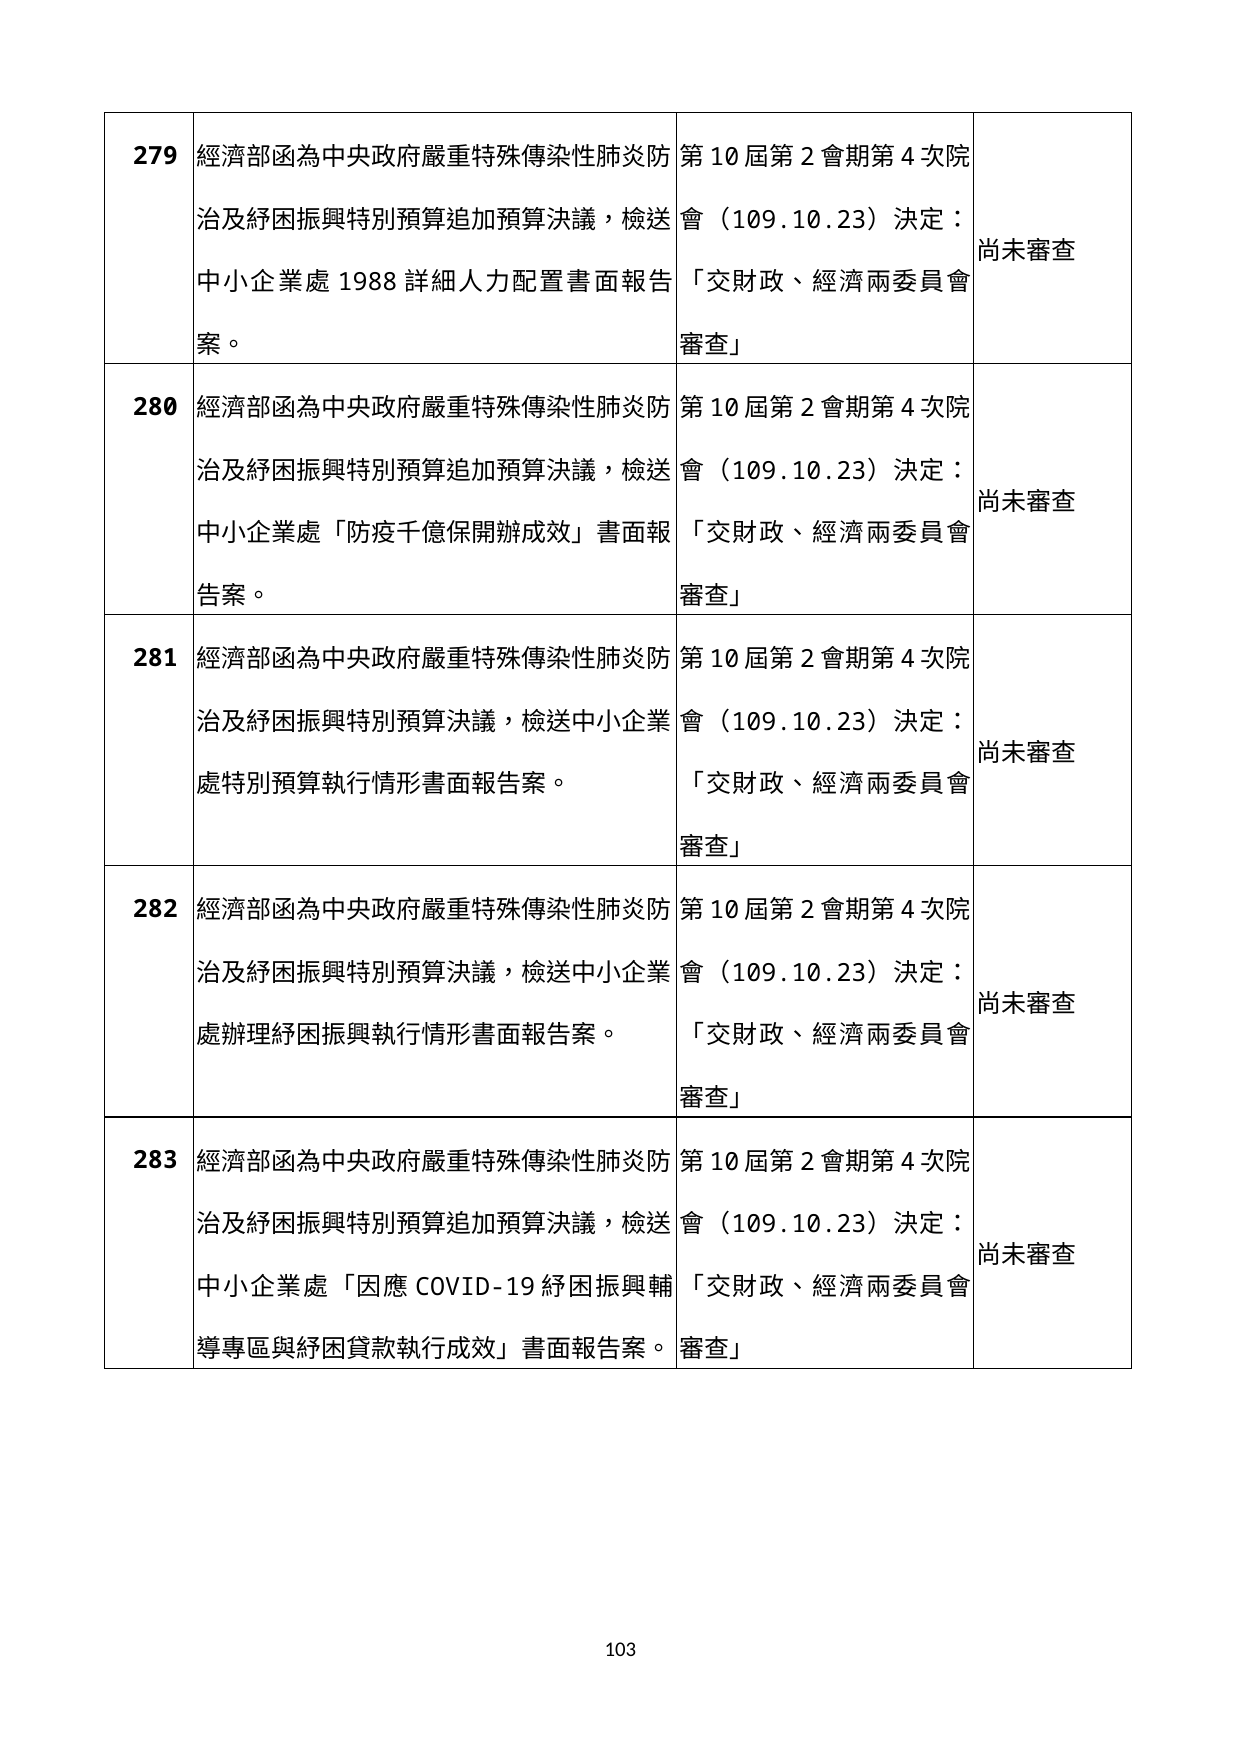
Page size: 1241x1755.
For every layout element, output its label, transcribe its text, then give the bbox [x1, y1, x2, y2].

table_cell [1132, 363, 1136, 614]
table_cell 尚未審查 [974, 866, 1131, 1116]
table_cell [1132, 865, 1136, 1116]
table_cell 尚未審查 [974, 1118, 1131, 1367]
table_cell 經濟部函為中央政府嚴重特殊傳染性肺炎防治及紓困振興特別預算追加預算決議，檢送中小企業處1988詳細人力配置書面報告案。 [194, 113, 676, 363]
table_cell 經濟部函為中央政府嚴重特殊傳染性肺炎防治及紓困振興特別預算追加預算決議，檢送中小企業處「防疫千億保開辦成效」書面報告案。 [194, 364, 676, 614]
table_cell 經濟部函為中央政府嚴重特殊傳染性肺炎防治及紓困振興特別預算決議，檢送中小企業處辦理紓困振興執行情形書面報告案。 [194, 866, 676, 1116]
table_cell 經濟部函為中央政府嚴重特殊傳染性肺炎防治及紓困振興特別預算決議，檢送中小企業處特別預算執行情形書面報告案。 [194, 615, 676, 865]
table_cell [105, 364, 193, 614]
table_cell 尚未審查 [974, 364, 1131, 614]
table_cell [105, 615, 193, 865]
table_cell [105, 113, 193, 363]
table_cell 第10屆第2會期第4次院會（109.10.23）決定：「交財政、經濟兩委員會審查」 [677, 1118, 973, 1367]
table_cell 經濟部函為中央政府嚴重特殊傳染性肺炎防治及紓困振興特別預算追加預算決議，檢送中小企業處「因應COVID-19紓困振興輔導專區與紓困貸款執行成效」書面報告案。 [194, 1118, 676, 1367]
table_cell 尚未審查 [974, 113, 1131, 363]
table_cell 尚未審查 [974, 615, 1131, 865]
table_cell [1132, 1116, 1136, 1367]
table_cell [1132, 112, 1136, 363]
table_cell [105, 1118, 193, 1367]
table_cell 第10屆第2會期第4次院會（109.10.23）決定：「交財政、經濟兩委員會審查」 [677, 615, 973, 865]
table_cell [1132, 614, 1136, 865]
table_cell [105, 866, 193, 1116]
table_cell 第10屆第2會期第4次院會（109.10.23）決定：「交財政、經濟兩委員會審查」 [677, 364, 973, 614]
table_cell 第10屆第2會期第4次院會（109.10.23）決定：「交財政、經濟兩委員會審查」 [677, 113, 973, 363]
table_cell 第10屆第2會期第4次院會（109.10.23）決定：「交財政、經濟兩委員會審查」 [677, 866, 973, 1116]
